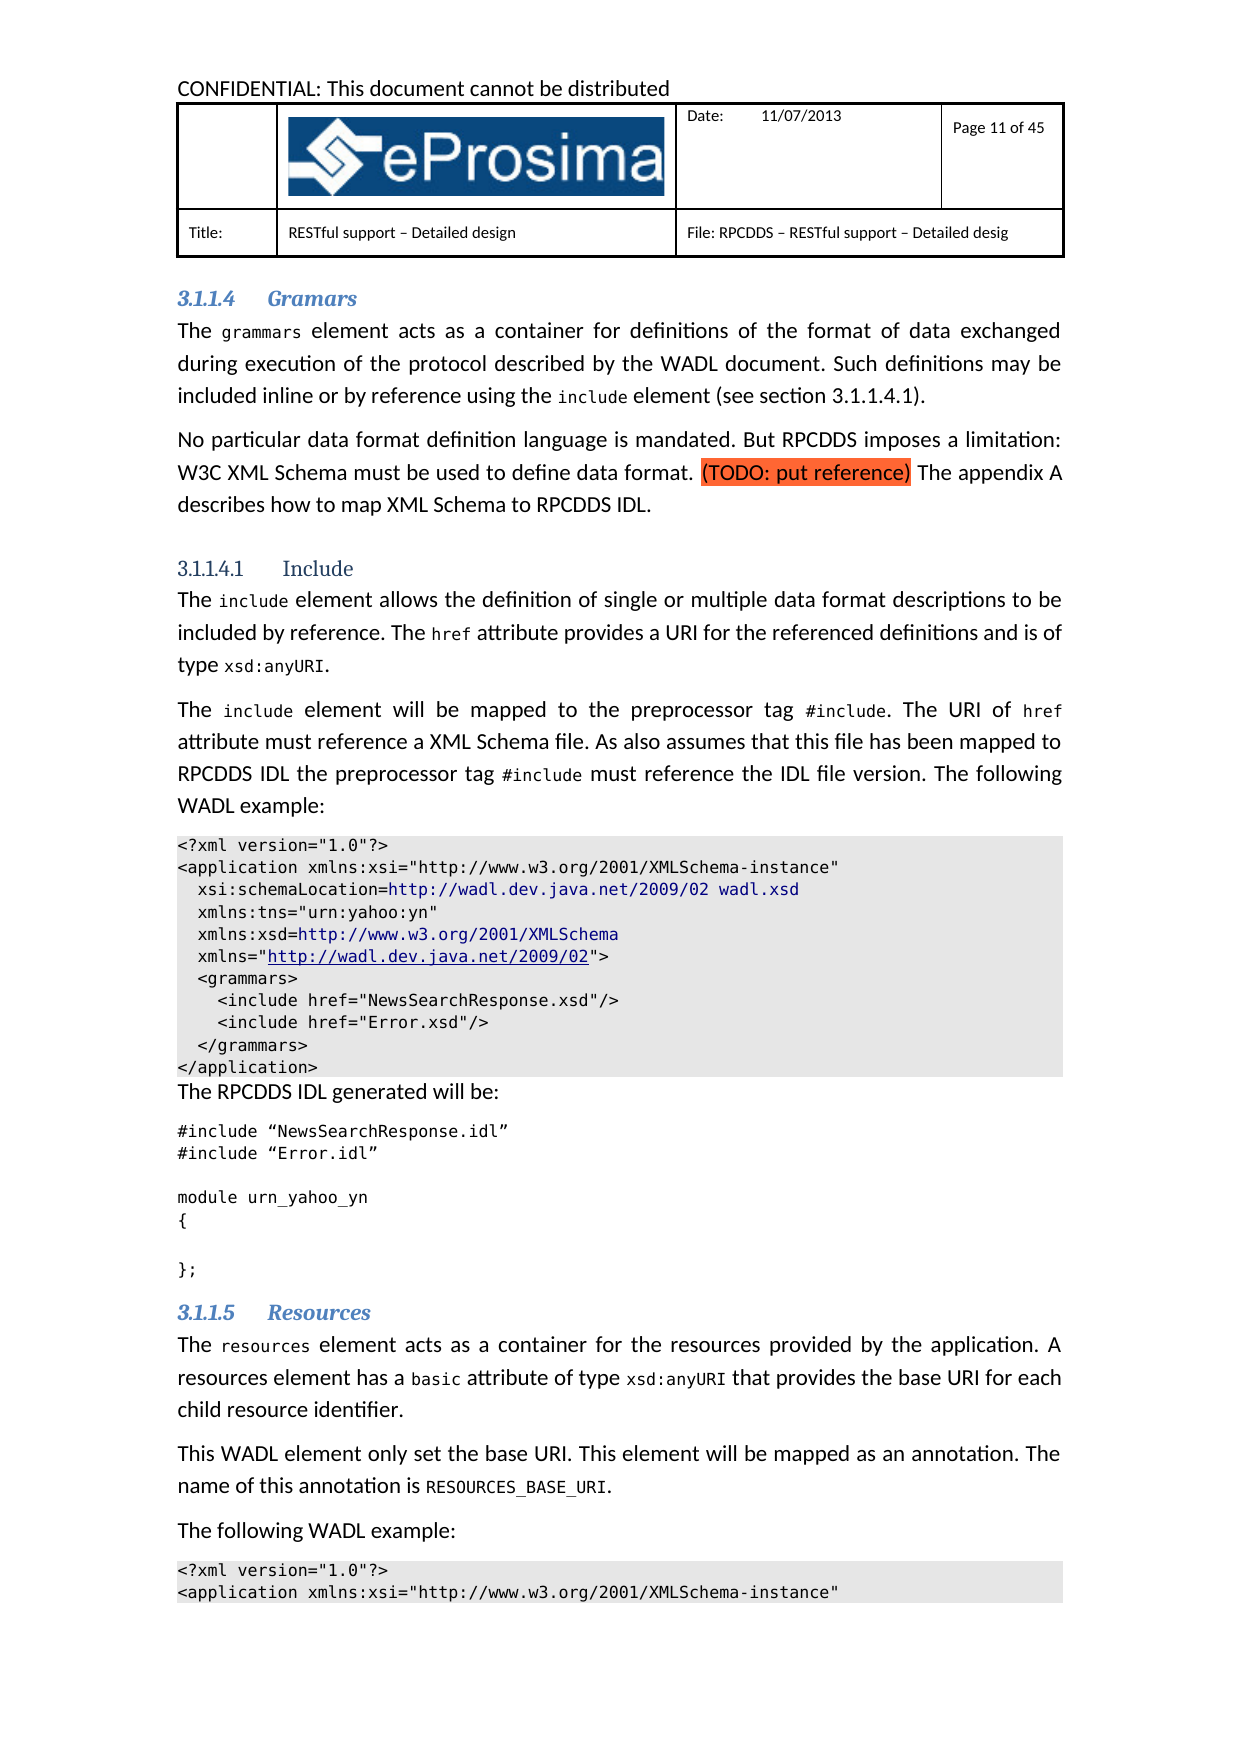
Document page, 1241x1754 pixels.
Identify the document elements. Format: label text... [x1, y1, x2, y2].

text The include element will be mapped to the preprocessor tag #include. The URI of href attribute must reference a XML Schema file. As also assumes that this file has been mapped to RPCDDS IDL the preprocessor tag #include must reference the IDL file version. The following WADL example: [177, 695, 1063, 819]
text The resources element acts as a container for the resources provided by the application. A resources element has a basic attribute of type xsd:anyURI that provides the base URI for each child resource identifier. [177, 1330, 1063, 1423]
text No particular data format definition language is mandated. But RPCDDS imposes a limitation: W3C XML Schema must be used to define data format. (TODO: put reference) The appendix A describes how to map XML Schema to RPCDDS IDL. [177, 426, 1063, 518]
text The following WADL example: [177, 1516, 1063, 1544]
subtitle Resources [177, 1300, 1063, 1327]
subtitle Gramars [177, 286, 1063, 313]
table_header <?xml version="1.0"?> <application xmlns:xsi="http://www.w3.org/2001/XMLSchema-instance" xsi:schemaLocation=http://wadl.dev.java.net/2009/02 wadl.xsd xmlns:tns="urn:yahoo:yn" xmlns:xsd=http://www.w3.org/2001/XMLSchema xmlns="http://wadl.dev.java.net/2009/02"> <grammars> <include href="NewsSearchResponse.xsd"/> <include href="Error.xsd"/> </grammars> </application> [177, 836, 1063, 1077]
text The include element allows the definition of single or multiple data format descriptions to be included by reference. The href attribute provides a URI for the referenced definitions and is of type xsd:anyURI. [177, 586, 1063, 678]
picture [288, 117, 665, 196]
text The grammars element acts as a container for definitions of the format of data exchanged during execution of the protocol described by the WADL document. Such definitions may be included inline or by reference using the include element (see section 3.1.1.4.1). [177, 316, 1063, 409]
subtitle Include [177, 555, 1063, 582]
table_header #include “NewsSearchResponse.idl” #include “Error.idl” module urn_yahoo_yn { }; [177, 1122, 1063, 1279]
text The RPCDDS IDL generated will be: [177, 1077, 1063, 1105]
table_header <?xml version="1.0"?> <application xmlns:xsi="http://www.w3.org/2001/XMLSchema-instance" [177, 1561, 1063, 1603]
text This WADL element only set the base URI. This element will be mapped as an annotation. The name of this annotation is RESOURCES_BASE_URI. [177, 1439, 1063, 1500]
